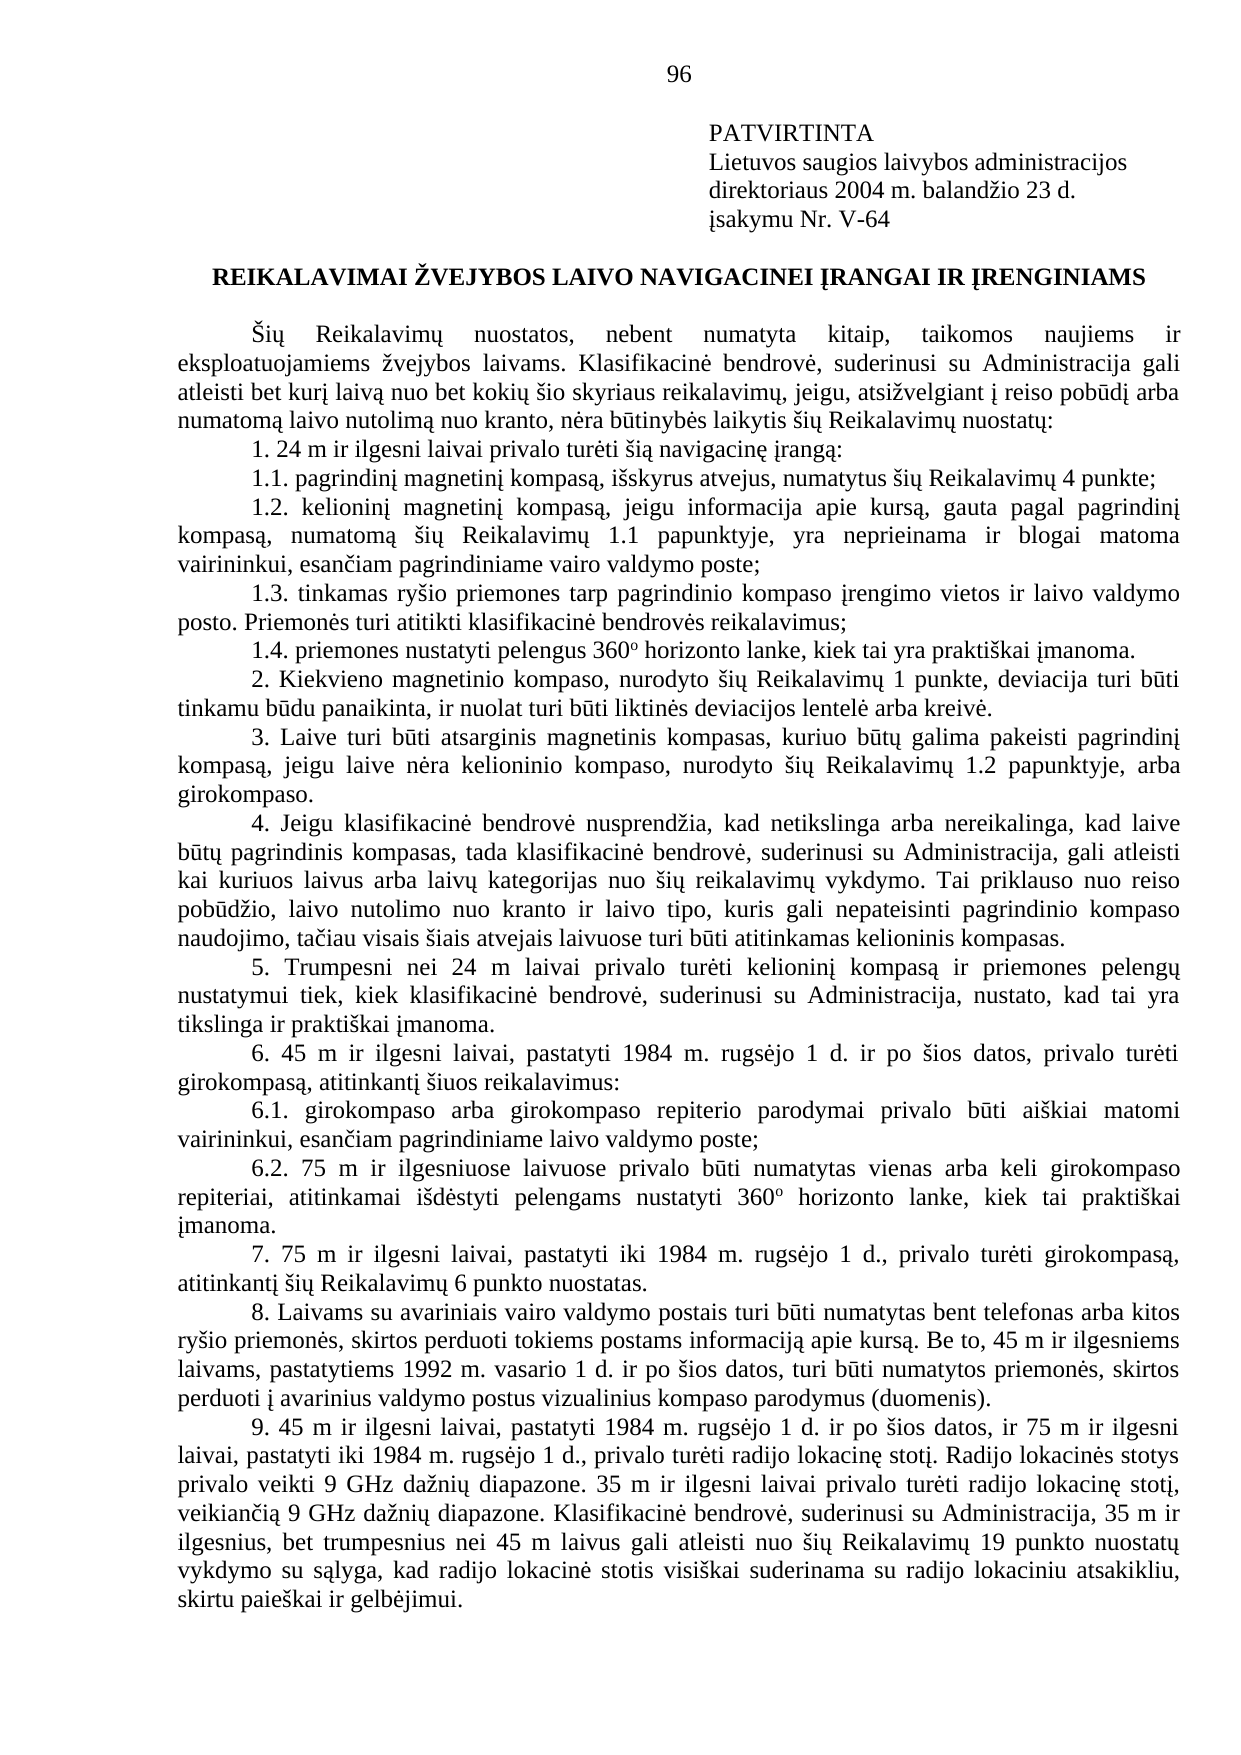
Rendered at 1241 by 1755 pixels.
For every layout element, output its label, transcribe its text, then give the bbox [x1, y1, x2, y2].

text direktoriaus 2004 m. balandžio 23 d. [177, 176, 1181, 204]
text 4. Jeigu klasifikacinė bendrovė nusprendžia, kad netikslinga arba nereikalinga, kad laive būtų pagrindinis kompasas, tada klasifikacinė bendrovė, suderinusi su Administracija, gali atleisti kai kuriuos laivus arba laivų kategorijas nuo šių reikalavimų vykdymo. Tai priklauso nuo reiso pobūdžio, laivo nutolimo nuo kranto ir laivo tipo, kuris gali nepateisinti pagrindinio kompaso naudojimo, tačiau visais šiais atvejais laivuose turi būti atitinkamas kelioninis kompasas. [177, 808, 1181, 952]
text įsakymu Nr. V-64 [177, 204, 1181, 233]
text Lietuvos saugios laivybos administracijos [177, 147, 1181, 176]
text 1.2. kelioninį magnetinį kompasą, jeigu informacija apie kursą, gauta pagal pagrindinį kompasą, numatomą šių Reikalavimų 1.1 papunktyje, yra neprieinama ir blogai matoma vairininkui, esančiam pagrindiniame vairo valdymo poste; [177, 492, 1181, 578]
text 2. Kiekvieno magnetinio kompaso, nurodyto šių Reikalavimų 1 punkte, deviacija turi būti tinkamu būdu panaikinta, ir nuolat turi būti liktinės deviacijos lentelė arba kreivė. [177, 664, 1181, 722]
text PATVIRTINTA [177, 118, 1181, 147]
text 5. Trumpesni nei 24 m laivai privalo turėti kelioninį kompasą ir priemones pelengų nustatymui tiek, kiek klasifikacinė bendrovė, suderinusi su Administracija, nustato, kad tai yra tikslinga ir praktiškai įmanoma. [177, 952, 1181, 1038]
text 6.2. 75 m ir ilgesniuose laivuose privalo būti numatytas vienas arba keli girokompaso repiteriai, atitinkamai išdėstyti pelengams nustatyti 360o horizonto lanke, kiek tai praktiškai įmanoma. [177, 1153, 1181, 1239]
text 1.4. priemones nustatyti pelengus 360o horizonto lanke, kiek tai yra praktiškai įmanoma. [177, 636, 1181, 664]
text 1.3. tinkamas ryšio priemones tarp pagrindinio kompaso įrengimo vietos ir laivo valdymo posto. Priemonės turi atitikti klasifikacinė bendrovės reikalavimus; [177, 578, 1181, 636]
text 8. Laivams su avariniais vairo valdymo postais turi būti numatytas bent telefonas arba kitos ryšio priemonės, skirtos perduoti tokiems postams informaciją apie kursą. Be to, 45 m ir ilgesniems laivams, pastatytiems 1992 m. vasario 1 d. ir po šios datos, turi būti numatytos priemonės, skirtos perduoti į avarinius valdymo postus vizualinius kompaso parodymus (duomenis). [177, 1297, 1181, 1412]
text Šių Reikalavimų nuostatos, nebent numatyta kitaip, taikomos naujiems ir eksploatuojamiems žvejybos laivams. Klasifikacinė bendrovė, suderinusi su Administracija gali atleisti bet kurį laivą nuo bet kokių šio skyriaus reikalavimų, jeigu, atsižvelgiant į reiso pobūdį arba numatomą laivo nutolimą nuo kranto, nėra būtinybės laikytis šių Reikalavimų nuostatų: [177, 319, 1181, 434]
text REIKALAVIMAI ŽVEJYBOS LAIVO NAVIGACINEI ĮRANGAI IR ĮRENGINIAMS [177, 262, 1181, 291]
text 6.1. girokompaso arba girokompaso repiterio parodymai privalo būti aiškiai matomi vairininkui, esančiam pagrindiniame laivo valdymo poste; [177, 1096, 1181, 1153]
text 6. 45 m ir ilgesni laivai, pastatyti 1984 m. rugsėjo 1 d. ir po šios datos, privalo turėti girokompasą, atitinkantį šiuos reikalavimus: [177, 1038, 1181, 1096]
text 7. 75 m ir ilgesni laivai, pastatyti iki 1984 m. rugsėjo 1 d., privalo turėti girokompasą, atitinkantį šių Reikalavimų 6 punkto nuostatas. [177, 1239, 1181, 1297]
text 9. 45 m ir ilgesni laivai, pastatyti 1984 m. rugsėjo 1 d. ir po šios datos, ir 75 m ir ilgesni laivai, pastatyti iki 1984 m. rugsėjo 1 d., privalo turėti radijo lokacinę stotį. Radijo lokacinės stotys privalo veikti 9 GHz dažnių diapazone. 35 m ir ilgesni laivai privalo turėti radijo lokacinę stotį, veikiančią 9 GHz dažnių diapazone. Klasifikacinė bendrovė, suderinusi su Administracija, 35 m ir ilgesnius, bet trumpesnius nei 45 m laivus gali atleisti nuo šių Reikalavimų 19 punkto nuostatų vykdymo su sąlyga, kad radijo lokacinė stotis visiškai suderinama su radijo lokaciniu atsakikliu, skirtu paieškai ir gelbėjimui. [177, 1412, 1181, 1613]
text 1.1. pagrindinį magnetinį kompasą, išskyrus atvejus, numatytus šių Reikalavimų 4 punkte; [177, 463, 1181, 492]
text 1. 24 m ir ilgesni laivai privalo turėti šią navigacinę įrangą: [177, 434, 1181, 463]
text 3. Laive turi būti atsarginis magnetinis kompasas, kuriuo būtų galima pakeisti pagrindinį kompasą, jeigu laive nėra kelioninio kompaso, nurodyto šių Reikalavimų 1.2 papunktyje, arba girokompaso. [177, 722, 1181, 808]
